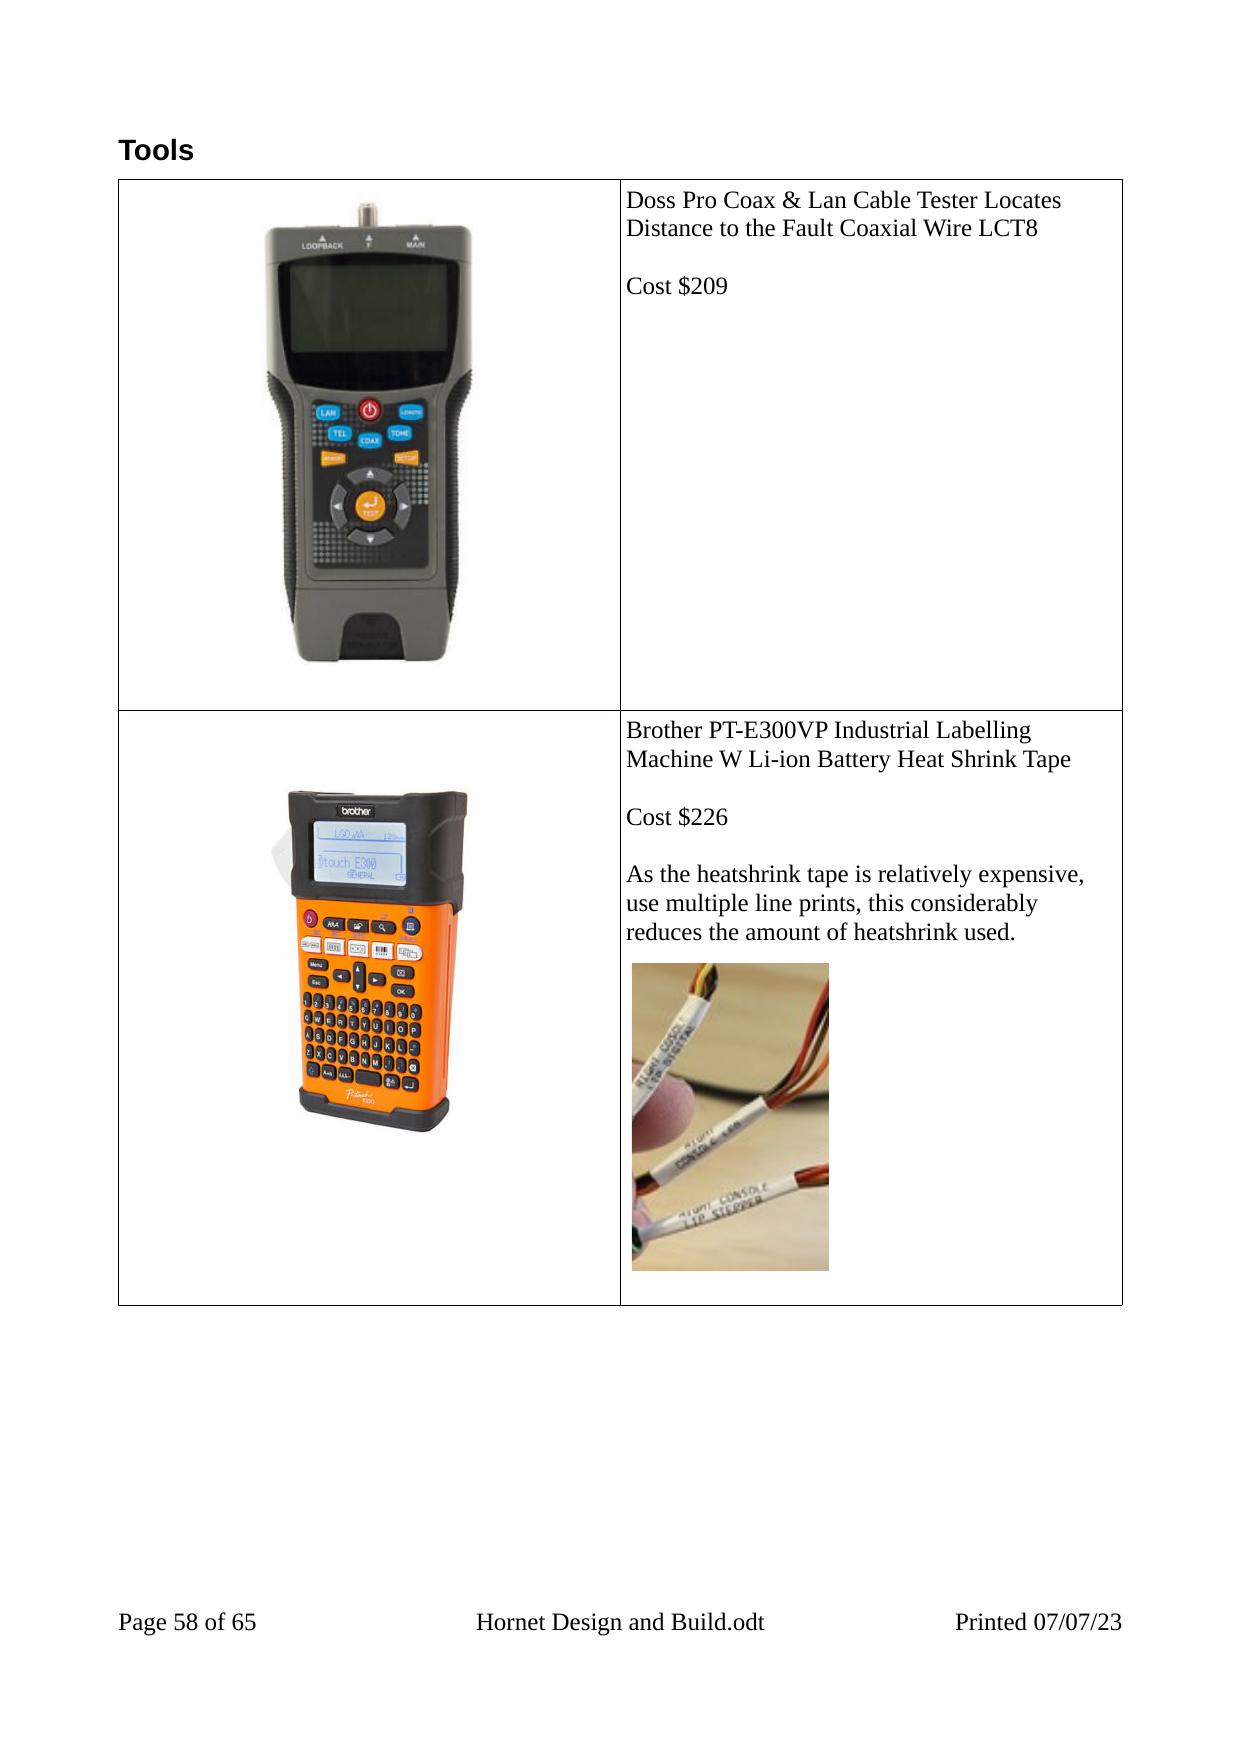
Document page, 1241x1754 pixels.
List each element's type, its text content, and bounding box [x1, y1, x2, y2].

table_cell [119, 711, 620, 1305]
picture [631, 963, 829, 1271]
picture [123, 184, 615, 676]
picture [123, 715, 615, 1207]
subtitle Tools [118, 133, 1122, 166]
table_header Doss Pro Coax & Lan Cable Tester Locates Distance to the Fault Coaxial Wire LCT8 Cost $209 [621, 180, 1122, 710]
table_header [119, 180, 620, 710]
table_cell Brother PT-E300VP Industrial Labelling Machine W Li-ion Battery Heat Shrink Tape Cost $226 As the heatshrink tape is relatively expensive, use multiple line prints, this considerably reduces the amount of heatshrink used. [621, 711, 1122, 1305]
